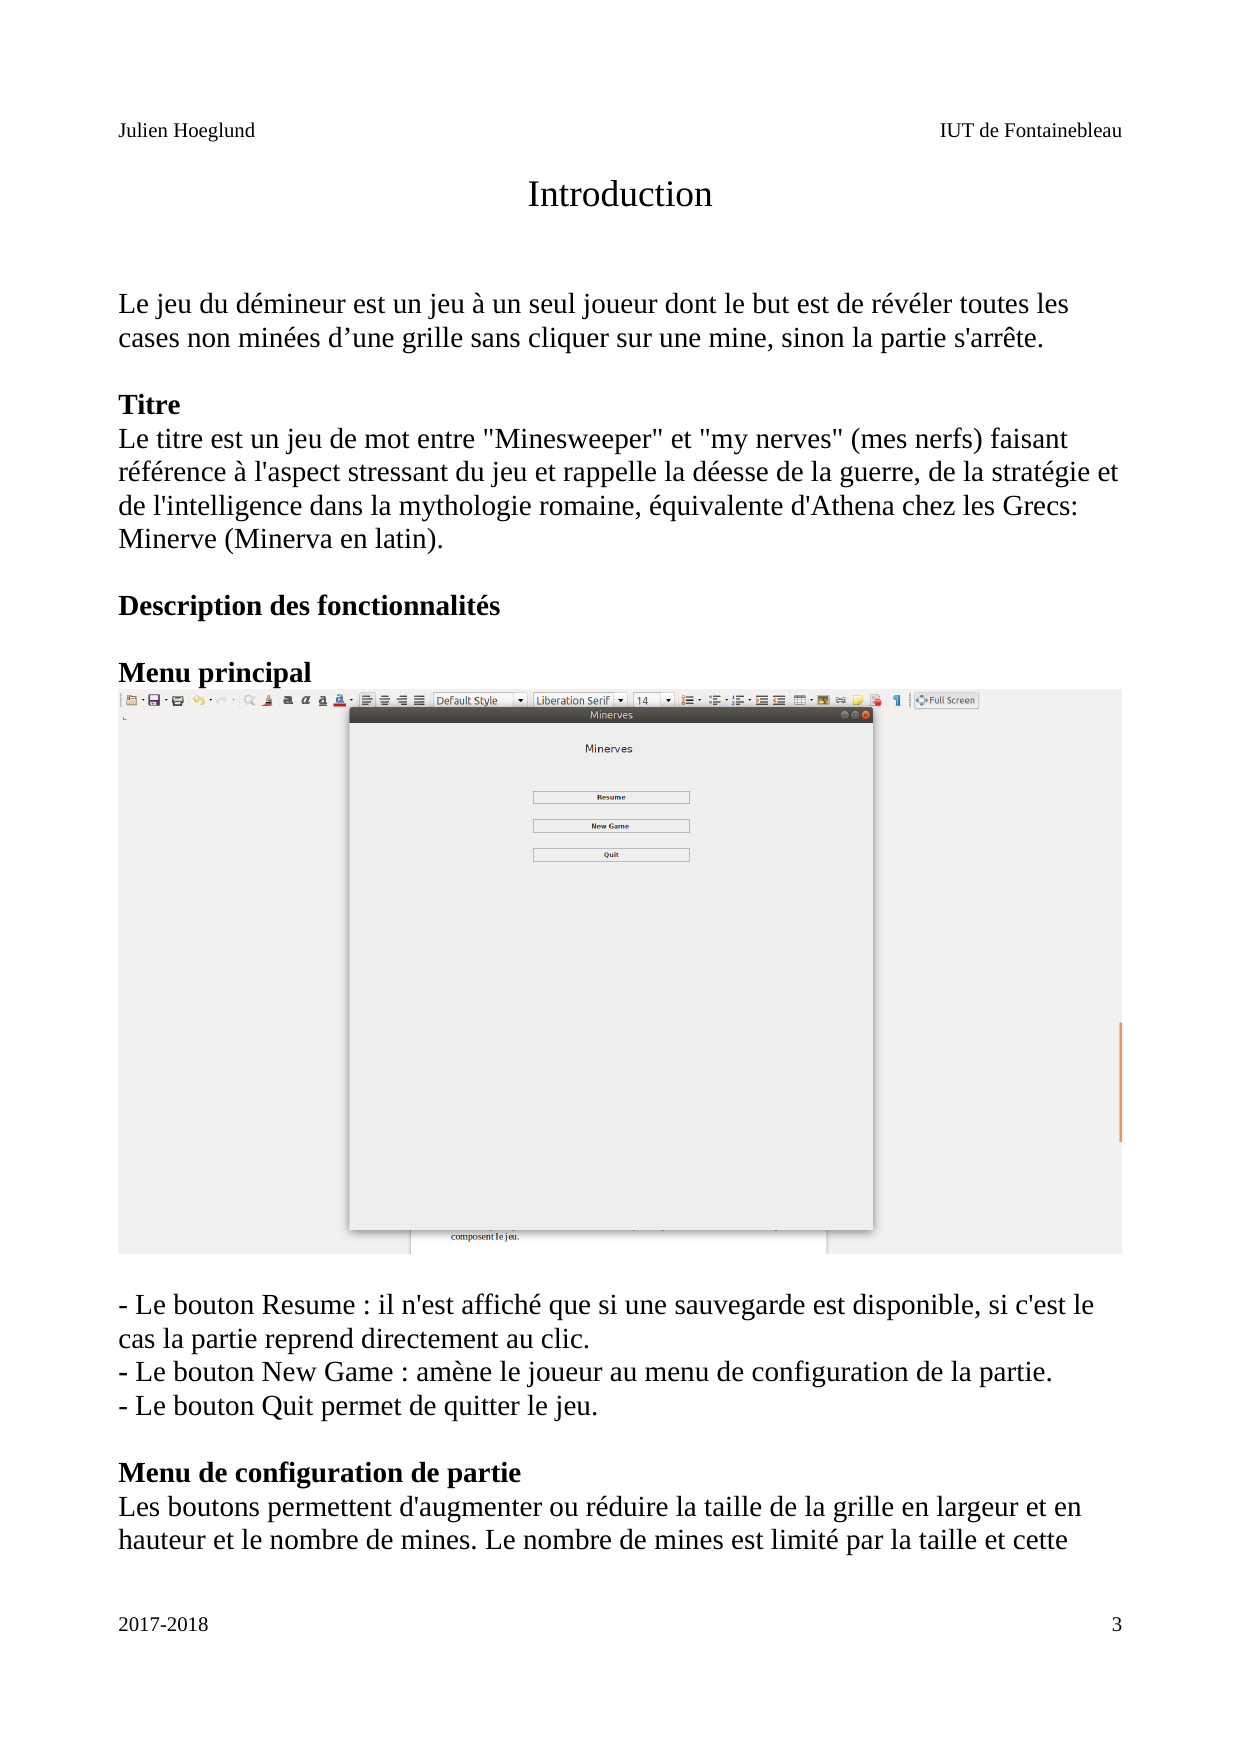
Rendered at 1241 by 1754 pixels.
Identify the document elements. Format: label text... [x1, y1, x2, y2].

text - Le bouton New Game : amène le joueur au menu de configuration de la partie. [118, 1354, 1122, 1388]
text Les boutons permettent d'augmenter ou réduire la taille de la grille en largeur et en hauteur et le nombre de mines. Le nombre de mines est limité par la taille et cette [118, 1489, 1122, 1556]
text Description des fonctionnalités [118, 588, 1122, 622]
text Titre [118, 387, 1122, 421]
text Introduction [118, 172, 1122, 215]
text - Le bouton Quit permet de quitter le jeu. [118, 1388, 1122, 1422]
text Menu principal [118, 656, 1122, 689]
text - Le bouton Resume : il n'est affiché que si une sauvegarde est disponible, si c'est le cas la partie reprend directement au clic. [118, 1287, 1122, 1354]
text Menu de configuration de partie [118, 1455, 1122, 1489]
text Le titre est un jeu de mot entre "Minesweeper" et "my nerves" (mes nerfs) faisant référence à l'aspect stressant du jeu et rappelle la déesse de la guerre, de la stratégie et de l'intelligence dans la mythologie romaine, équivalente d'Athena chez les Grecs: Minerve (Minerva en latin). [118, 421, 1122, 555]
picture [118, 689, 1123, 1254]
text Le jeu du démineur est un jeu à un seul joueur dont le but est de révéler toutes les cases non minées d’une grille sans cliquer sur une mine, sinon la partie s'arrête. [118, 287, 1122, 354]
